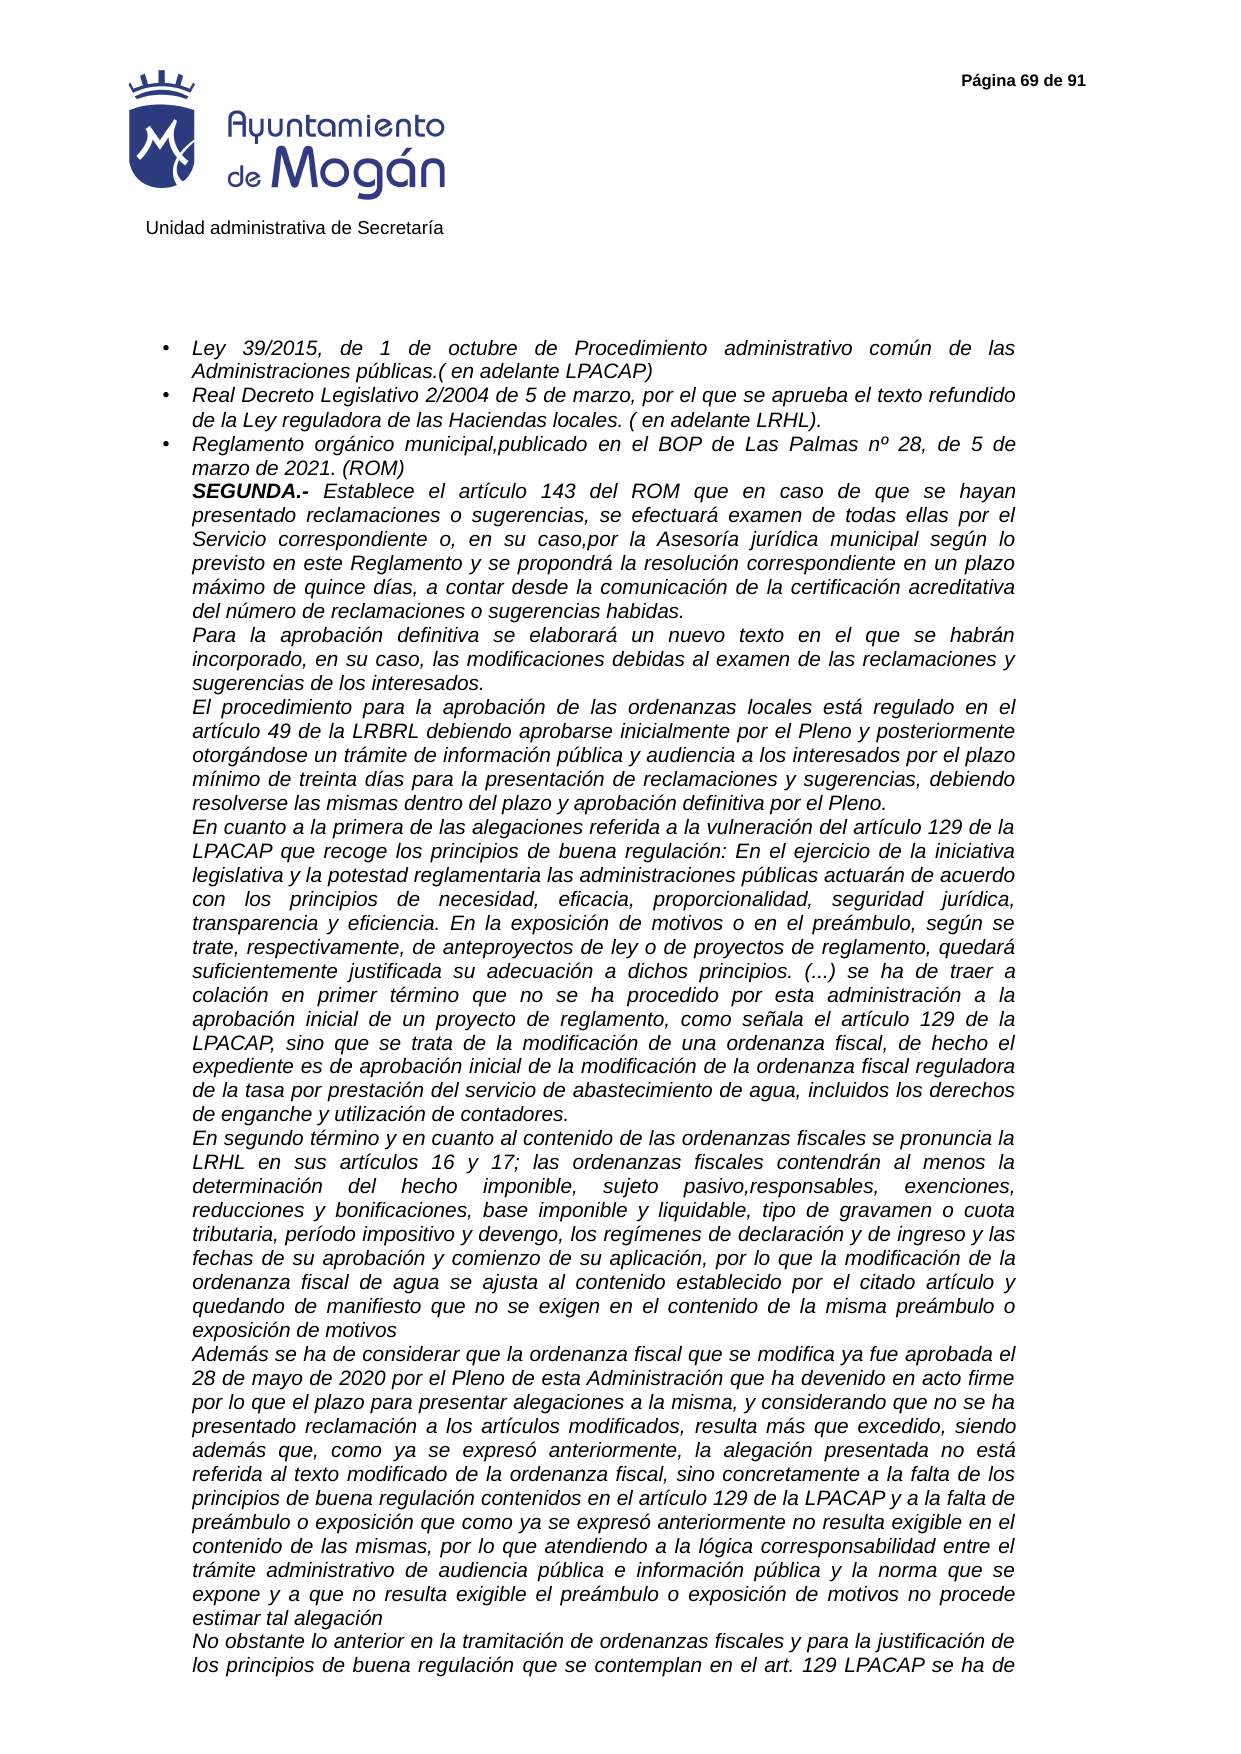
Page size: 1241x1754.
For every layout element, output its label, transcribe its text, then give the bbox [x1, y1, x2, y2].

text En segundo término y en cuanto al contenido de las ordenanzas fiscales se pronuncia la LRHL en sus artículos 16 y 17; las ordenanzas fiscales contendrán al menos la determinación del hecho imponible, sujeto pasivo,responsables, exenciones, reducciones y bonificaciones, base imponible y liquidable, tipo de gravamen o cuota tributaria, período impositivo y devengo, los regímenes de declaración y de ingreso y las fechas de su aprobación y comienzo de su aplicación, por lo que la modificación de la ordenanza fiscal de agua se ajusta al contenido establecido por el citado artículo y quedando de manifiesto que no se exigen en el contenido de la misma preámbulo o exposición de motivos [192, 1126, 1019, 1342]
text SEGUNDA.- Establece el artículo 143 del ROM que en caso de que se hayan presentado reclamaciones o sugerencias, se efectuará examen de todas ellas por el Servicio correspondiente o, en su caso,por la Asesoría jurídica municipal según lo previsto en este Reglamento y se propondrá la resolución correspondiente en un plazo máximo de quince días, a contar desde la comunicación de la certificación acreditativa del número de reclamaciones o sugerencias habidas. [192, 479, 1019, 623]
text En cuanto a la primera de las alegaciones referida a la vulneración del artículo 129 de la LPACAP que recoge los principios de buena regulación: En el ejercicio de la iniciativa legislativa y la potestad reglamentaria las administraciones públicas actuarán de acuerdo con los principios de necesidad, eficacia, proporcionalidad, seguridad jurídica, transparencia y eficiencia. En la exposición de motivos o en el preámbulo, según se trate, respectivamente, de anteproyectos de ley o de proyectos de reglamento, quedará suficientemente justificada su adecuación a dichos principios. (...) se ha de traer a colación en primer término que no se ha procedido por esta administración a la aprobación inicial de un proyecto de reglamento, como señala el artículo 129 de la LPACAP, sino que se trata de la modificación de una ordenanza fiscal, de hecho el expediente es de aprobación inicial de la modificación de la ordenanza fiscal reguladora de la tasa por prestación del servicio de abastecimiento de agua, incluidos los derechos de enganche y utilización de contadores. [192, 815, 1019, 1126]
picture [128, 70, 445, 206]
text No obstante lo anterior en la tramitación de ordenanzas fiscales y para la justificación de los principios de buena regulación que se contemplan en el art. 129 LPACAP se ha de [192, 1629, 1019, 1677]
list Ley 39/2015, de 1 de octubre de Procedimiento administrativo común de las Administraciones públicas.( en adelante LPACAP) [162, 335, 1019, 383]
text Además se ha de considerar que la ordenanza fiscal que se modifica ya fue aprobada el 28 de mayo de 2020 por el Pleno de esta Administración que ha devenido en acto firme por lo que el plazo para presentar alegaciones a la misma, y considerando que no se ha presentado reclamación a los artículos modificados, resulta más que excedido, siendo además que, como ya se expresó anteriormente, la alegación presentada no está referida al texto modificado de la ordenanza fiscal, sino concretamente a la falta de los principios de buena regulación contenidos en el artículo 129 de la LPACAP y a la falta de preámbulo o exposición que como ya se expresó anteriormente no resulta exigible en el contenido de las mismas, por lo que atendiendo a la lógica corresponsabilidad entre el trámite administrativo de audiencia pública e información pública y la norma que se expone y a que no resulta exigible el preámbulo o exposición de motivos no procede estimar tal alegación [192, 1342, 1019, 1629]
list Reglamento orgánico municipal,publicado en el BOP de Las Palmas nº 28, de 5 de marzo de 2021. (ROM) [162, 431, 1019, 479]
text Para la aprobación definitiva se elaborará un nuevo texto en el que se habrán incorporado, en su caso, las modificaciones debidas al examen de las reclamaciones y sugerencias de los interesados. [192, 623, 1019, 695]
list Real Decreto Legislativo 2/2004 de 5 de marzo, por el que se aprueba el texto refundido de la Ley reguladora de las Haciendas locales. ( en adelante LRHL). [162, 383, 1019, 431]
text El procedimiento para la aprobación de las ordenanzas locales está regulado en el artículo 49 de la LRBRL debiendo aprobarse inicialmente por el Pleno y posteriormente otorgándose un trámite de información pública y audiencia a los interesados por el plazo mínimo de treinta días para la presentación de reclamaciones y sugerencias, debiendo resolverse las mismas dentro del plazo y aprobación definitiva por el Pleno. [192, 695, 1019, 815]
